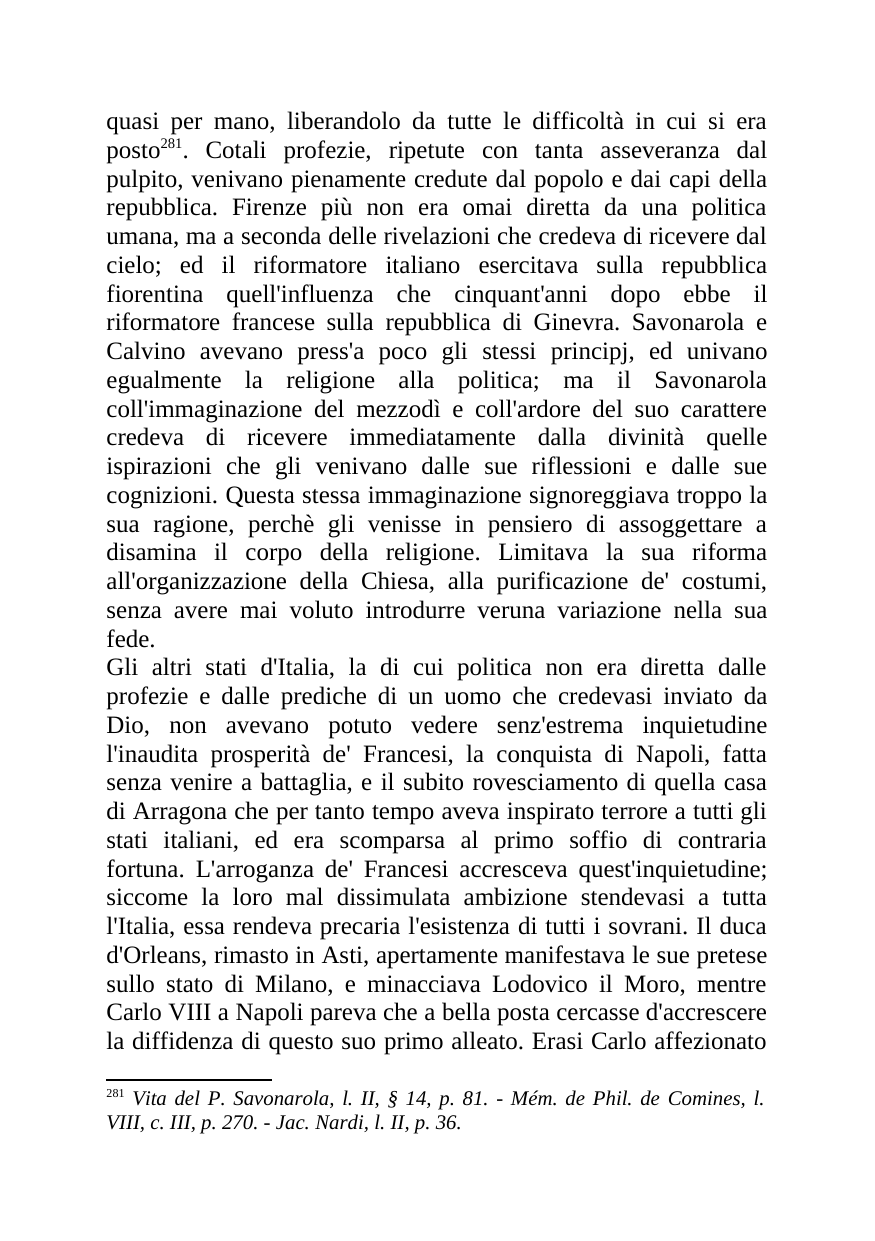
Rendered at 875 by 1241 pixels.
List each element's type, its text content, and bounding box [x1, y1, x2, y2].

text quasi per mano, liberandolo da tutte le difficoltà in cui si era posto. Cotali profezie, ripetute con tanta asseveranza dal pulpito, venivano pienamente credute dal popolo e dai capi della repubblica. Firenze più non era omai diretta da una politica umana, ma a seconda delle rivelazioni che credeva di ricevere dal cielo; ed il riformatore italiano esercitava sulla repubblica fiorentina quell'influenza che cinquant'anni dopo ebbe il riformatore francese sulla repubblica di Ginevra. Savonarola e Calvino avevano press'a poco gli stessi principj, ed univano egualmente la religione alla politica; ma il Savonarola coll'immaginazione del mezzodì e coll'ardore del suo carattere credeva di ricevere immediatamente dalla divinità quelle ispirazioni che gli venivano dalle sue riflessioni e dalle sue cognizioni. Questa stessa immaginazione signoreggiava troppo la sua ragione, perchè gli venisse in pensiero di assoggettare a disamina il corpo della religione. Limitava la sua riforma all'organizzazione della Chiesa, alla purificazione de' costumi, senza avere mai voluto introdurre veruna variazione nella sua fede. [106, 106, 768, 652]
text Gli altri stati d'Italia, la di cui politica non era diretta dalle profezie e dalle prediche di un uomo che credevasi inviato da Dio, non avevano potuto vedere senz'estrema inquietudine l'inaudita prosperità de' Francesi, la conquista di Napoli, fatta senza venire a battaglia, e il subito rovesciamento di quella casa di Arragona che per tanto tempo aveva inspirato terrore a tutti gli stati italiani, ed era scomparsa al primo soffio di contraria fortuna. L'arroganza de' Francesi accresceva quest'inquietudine; siccome la loro mal dissimulata ambizione stendevasi a tutta l'Italia, essa rendeva precaria l'esistenza di tutti i sovrani. Il duca d'Orleans, rimasto in Asti, apertamente manifestava le sue pretese sullo stato di Milano, e minacciava Lodovico il Moro, mentre Carlo VIII a Napoli pareva che a bella posta cercasse d'accrescere la diffidenza di questo suo primo alleato. Erasi Carlo affezionato [106, 652, 768, 1055]
text Vita del P. Savonarola, l. II, § 14, p. 81. - Mém. de Phil. de Comines, l. VIII, c. III, p. 270. - Jac. Nardi, l. II, p. 36. [106, 1086, 768, 1134]
